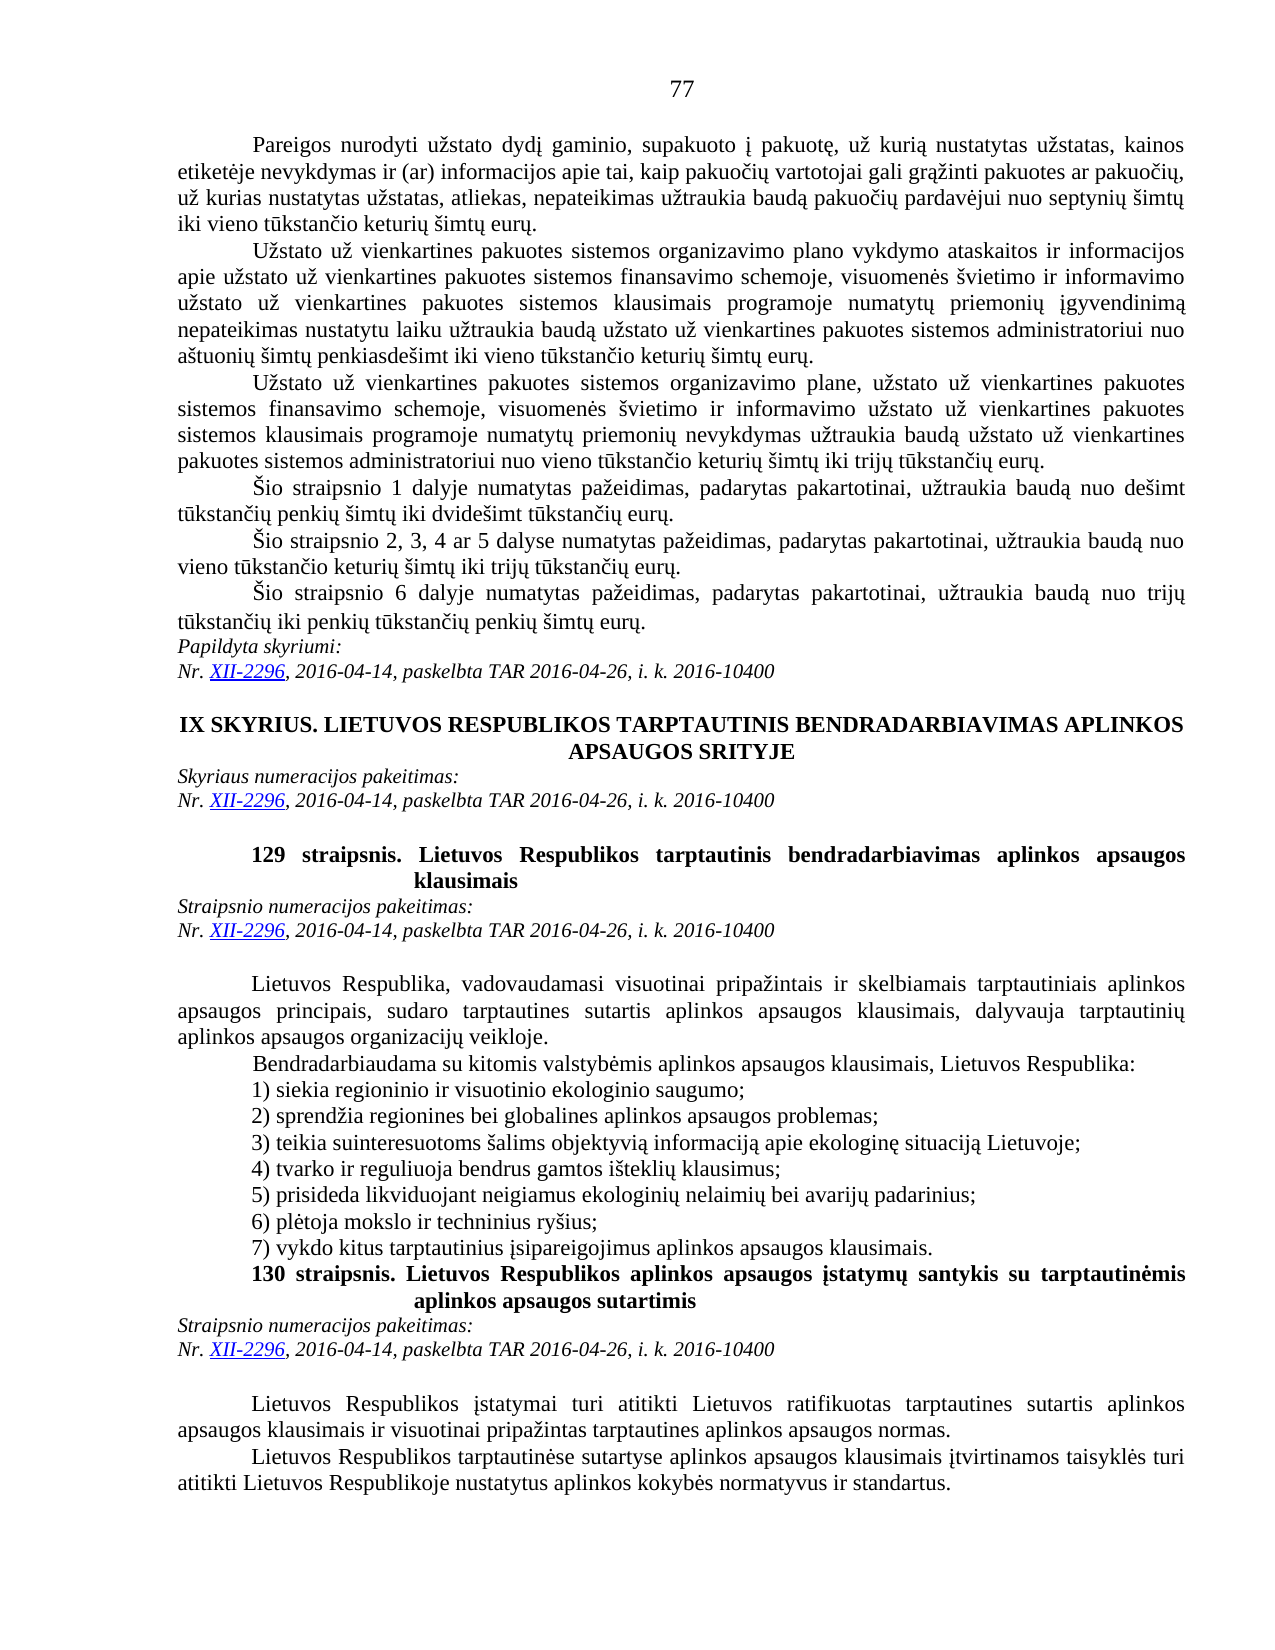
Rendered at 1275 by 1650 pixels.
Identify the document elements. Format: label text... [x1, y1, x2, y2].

text Nr. XII-2296, 2016-04-14, paskelbta TAR 2016-04-26, i. k. 2016-10400 [177, 918, 1186, 942]
text 6) plėtoja mokslo ir techninius ryšius; [177, 1208, 1186, 1234]
text 130 straipsnis. Lietuvos Respublikos aplinkos apsaugos įstatymų santykis su tarptautinėmis aplinkos apsaugos sutartimis [251, 1260, 1186, 1313]
text 7) vykdo kitus tarptautinius įsipareigojimus aplinkos apsaugos klausimais. [177, 1234, 1186, 1260]
text 3) teikia suinteresuotoms šalims objektyvią informaciją apie ekologinę situaciją Lietuvoje; [177, 1129, 1186, 1155]
text Pareigos nurodyti užstato dydį gaminio, supakuoto į pakuotę, už kurią nustatytas užstatas, kainos etiketėje nevykdymas ir (ar) informacijos apie tai, kaip pakuočių vartotojai gali grąžinti pakuotes ar pakuočių, už kurias nustatytas užstatas, atliekas, nepateikimas užtraukia baudą pakuočių pardavėjui nuo septynių šimtų iki vieno tūkstančio keturių šimtų eurų. [177, 131, 1186, 237]
text Straipsnio numeracijos pakeitimas: [177, 894, 1186, 918]
text 1) siekia regioninio ir visuotinio ekologinio saugumo; [177, 1076, 1186, 1102]
text IX SKYRIUS. LIETUVOS RESPUBLIKOS TARPTAUTINIS BENDRADARBIAVIMAS APLINKOS APSAUGOS SRITYJE [177, 711, 1186, 764]
text Straipsnio numeracijos pakeitimas: [177, 1313, 1186, 1337]
text Nr. XII-2296, 2016-04-14, paskelbta TAR 2016-04-26, i. k. 2016-10400 [177, 788, 1186, 812]
text Užstato už vienkartines pakuotes sistemos organizavimo plano vykdymo ataskaitos ir informacijos apie užstato už vienkartines pakuotes sistemos finansavimo schemoje, visuomenės švietimo ir informavimo užstato už vienkartines pakuotes sistemos klausimais programoje numatytų priemonių įgyvendinimą nepateikimas nustatytu laiku užtraukia baudą užstato už vienkartines pakuotes sistemos administratoriui nuo aštuonių šimtų penkiasdešimt iki vieno tūkstančio keturių šimtų eurų. [177, 237, 1186, 368]
text 129 straipsnis. Lietuvos Respublikos tarptautinis bendradarbiavimas aplinkos apsaugos klausimais [251, 841, 1186, 894]
text Bendradarbiaudama su kitomis valstybėmis aplinkos apsaugos klausimais, Lietuvos Respublika: [177, 1049, 1186, 1076]
text Lietuvos Respublikos įstatymai turi atitikti Lietuvos ratifikuotas tarptautines sutartis aplinkos apsaugos klausimais ir visuotinai pripažintas tarptautines aplinkos apsaugos normas. [177, 1390, 1186, 1443]
text Nr. XII-2296, 2016-04-14, paskelbta TAR 2016-04-26, i. k. 2016-10400 [177, 658, 1186, 683]
text Nr. XII-2296, 2016-04-14, paskelbta TAR 2016-04-26, i. k. 2016-10400 [177, 1337, 1186, 1361]
text 4) tvarko ir reguliuoja bendrus gamtos išteklių klausimus; [177, 1155, 1186, 1181]
text Papildyta skyriumi: [177, 634, 1186, 658]
text 5) prisideda likviduojant neigiamus ekologinių nelaimių bei avarijų padarinius; [177, 1181, 1186, 1208]
text Užstato už vienkartines pakuotes sistemos organizavimo plane, užstato už vienkartines pakuotes sistemos finansavimo schemoje, visuomenės švietimo ir informavimo užstato už vienkartines pakuotes sistemos klausimais programoje numatytų priemonių nevykdymas užtraukia baudą užstato už vienkartines pakuotes sistemos administratoriui nuo vieno tūkstančio keturių šimtų iki trijų tūkstančių eurų. [177, 368, 1186, 474]
text 2) sprendžia regionines bei globalines aplinkos apsaugos problemas; [177, 1102, 1186, 1129]
text Lietuvos Respublika, vadovaudamasi visuotinai pripažintais ir skelbiamais tarptautiniais aplinkos apsaugos principais, sudaro tarptautines sutartis aplinkos apsaugos klausimais, dalyvauja tarptautinių aplinkos apsaugos organizacijų veikloje. [177, 971, 1186, 1049]
text Lietuvos Respublikos tarptautinėse sutartyse aplinkos apsaugos klausimais įtvirtinamos taisyklės turi atitikti Lietuvos Respublikoje nustatytus aplinkos kokybės normatyvus ir standartus. [177, 1443, 1186, 1495]
text Šio straipsnio 1 dalyje numatytas pažeidimas, padarytas pakartotinai, užtraukia baudą nuo dešimt tūkstančių penkių šimtų iki dvidešimt tūkstančių eurų. [177, 474, 1186, 527]
text Šio straipsnio 2, 3, 4 ar 5 dalyse numatytas pažeidimas, padarytas pakartotinai, užtraukia baudą nuo vieno tūkstančio keturių šimtų iki trijų tūkstančių eurų. [177, 527, 1186, 579]
text Skyriaus numeracijos pakeitimas: [177, 764, 1186, 788]
text Šio straipsnio 6 dalyje numatytas pažeidimas, padarytas pakartotinai, užtraukia baudą nuo trijų tūkstančių iki penkių tūkstančių penkių šimtų eurų. [177, 579, 1186, 634]
